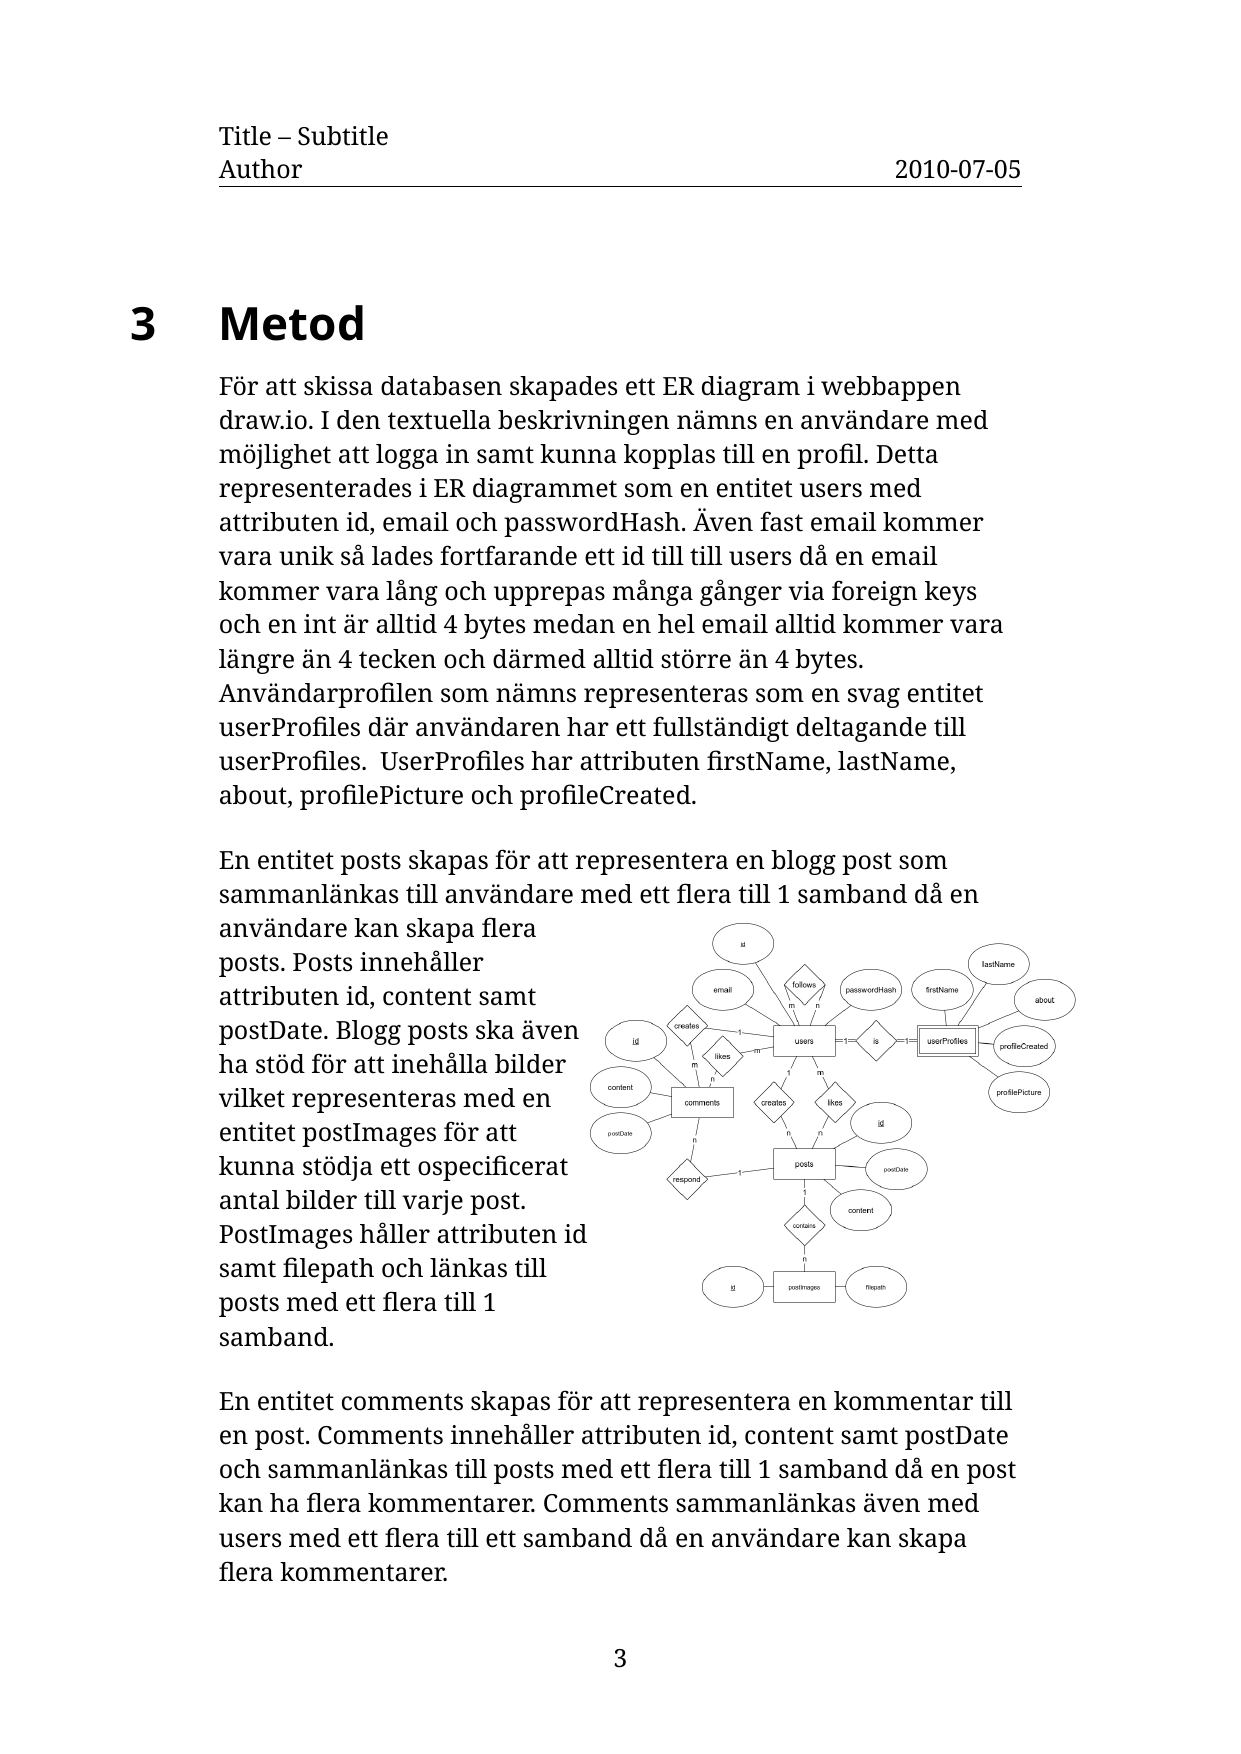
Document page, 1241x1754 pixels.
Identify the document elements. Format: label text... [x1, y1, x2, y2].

text För att skissa databasen skapades ett ER diagram i webbappen draw.io. I den textuella beskrivningen nämns en användare med möjlighet att logga in samt kunna kopplas till en profil. Detta representerades i ER diagrammet som en entitet users med attributen id, email och passwordHash. Även fast email kommer vara unik så lades fortfarande ett id till till users då en email kommer vara lång och upprepas många gånger via foreign keys och en int är alltid 4 bytes medan en hel email alltid kommer vara längre än 4 tecken och därmed alltid större än 4 bytes. Användarprofilen som nämns representeras som en svag entitet userProfiles där användaren har ett fullständigt deltagande till userProfiles. UserProfiles har attributen firstName, lastName, about, profilePicture och profileCreated. [218, 369, 1022, 812]
picture [588, 921, 1077, 1309]
subtitle Metod [130, 291, 1022, 353]
text En entitet posts skapas för att representera en blogg post som sammanlänkas till användare med ett flera till 1 samband då en användare kan skapa flera posts. Posts innehåller attributen id, content samt postDate. Blogg posts ska även ha stöd för att inehålla bilder vilket representeras med en entitet postImages för att kunna stödja ett ospecificerat antal bilder till varje post. PostImages håller attributen id samt filepath och länkas till posts med ett flera till 1 samband. [218, 842, 1022, 1353]
text En entitet comments skapas för att representera en kommentar till en post. Comments innehåller attributen id, content samt postDate och sammanlänkas till posts med ett flera till 1 samband då en post kan ha flera kommentarer. Comments sammanlänkas även med users med ett flera till ett samband då en användare kan skapa flera kommentarer. [218, 1384, 1022, 1588]
